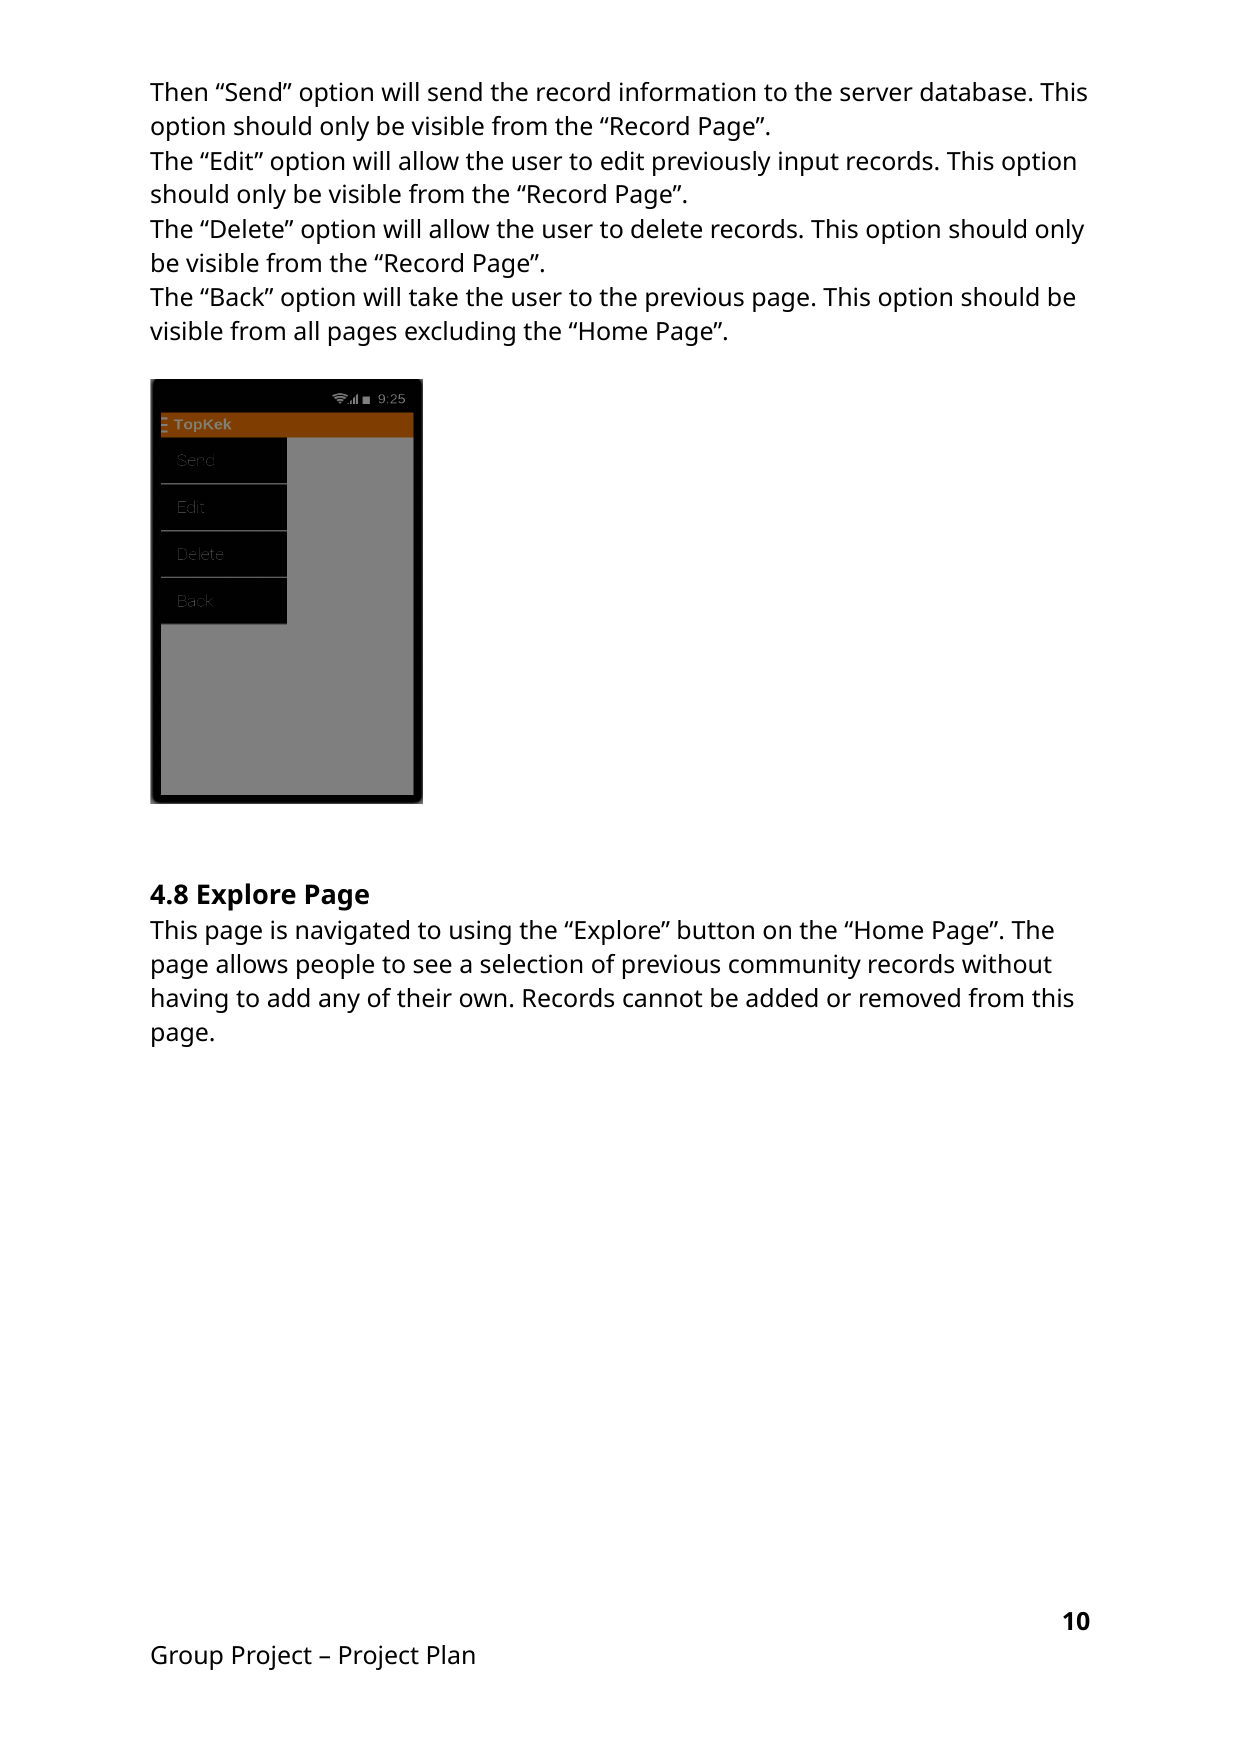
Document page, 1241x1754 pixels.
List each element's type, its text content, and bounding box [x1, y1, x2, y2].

text Then “Send” option will send the record information to the server database. This option should only be visible from the “Record Page”. [150, 75, 1090, 143]
text The “Back” option will take the user to the previous page. This option should be visible from all pages excluding the “Home Page”. [150, 279, 1090, 347]
text The “Delete” option will allow the user to delete records. This option should only be visible from the “Record Page”. [150, 211, 1090, 279]
text 4.8 Explore Page [150, 876, 1090, 913]
text The “Edit” option will allow the user to edit previously input records. This option should only be visible from the “Record Page”. [150, 143, 1090, 211]
text This page is navigated to using the “Explore” button on the “Home Page”. The page allows people to see a selection of previous community records without having to add any of their own. Records cannot be added or removed from this page. [150, 913, 1090, 1049]
